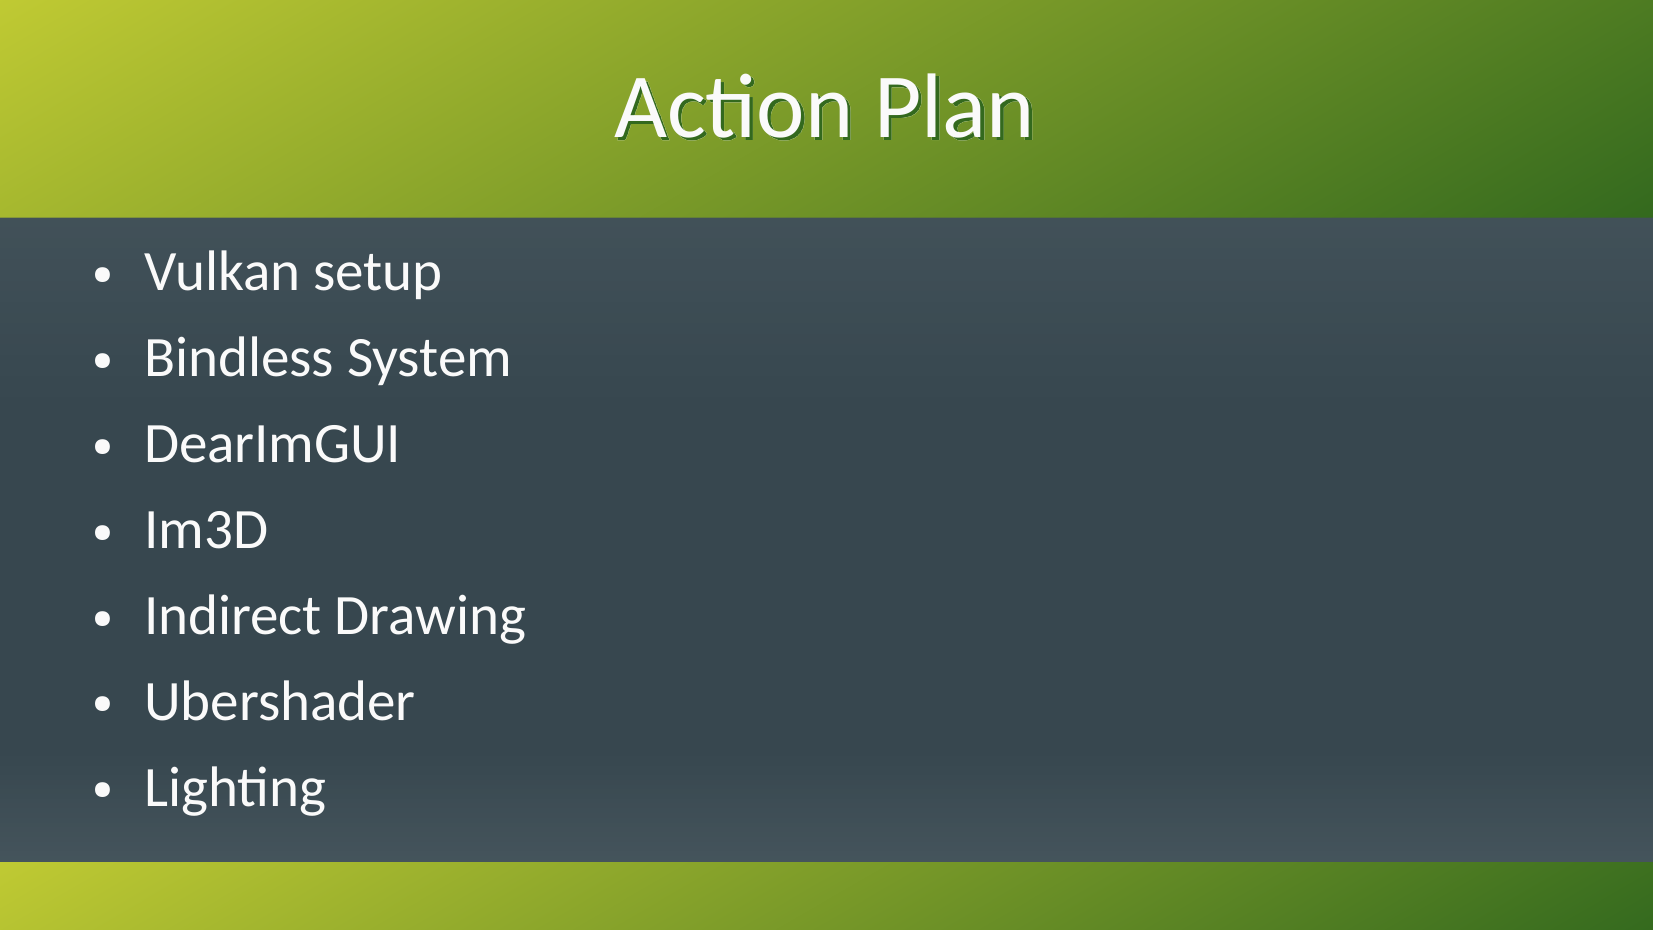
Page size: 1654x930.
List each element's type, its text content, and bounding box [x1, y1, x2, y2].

list Vulkan setup Bindless System DearImGUI Im3D Indirect Drawing Ubershader Lighting [74, 248, 1575, 825]
title Action Plan [74, 37, 1575, 193]
